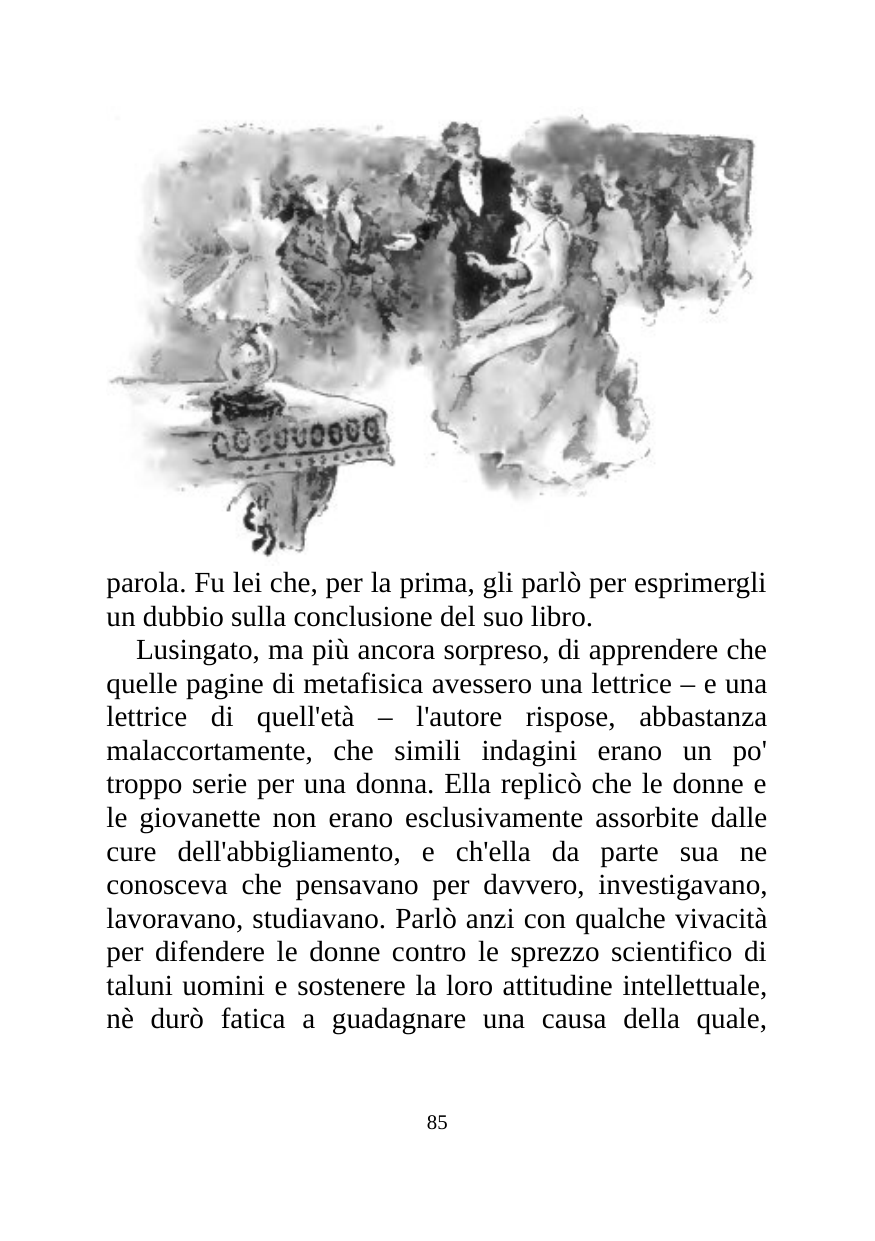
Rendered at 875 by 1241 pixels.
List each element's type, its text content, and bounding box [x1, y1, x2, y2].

picture [106, 106, 768, 566]
text Lusingato, ma più ancora sorpreso, di apprendere che quelle pagine di metafisica avessero una lettrice – e una lettrice di quell'età – l'autore rispose, abbastanza malaccortamente, che simili indagini erano un po' troppo serie per una donna. Ella replicò che le donne e le giovanette non erano esclusivamente assorbite dalle cure dell'abbigliamento, e ch'ella da parte sua ne conosceva che pensavano per davvero, investigavano, lavoravano, studiavano. Parlò anzi con qualche vivacità per difendere le donne contro le sprezzo scientifico di taluni uomini e sostenere la loro attitudine intellettuale, nè durò fatica a guadagnare una causa della quale, [106, 632, 768, 1035]
text parola. Fu lei che, per la prima, gli parlò per esprimergli un dubbio sulla conclusione del suo libro. [106, 566, 768, 632]
